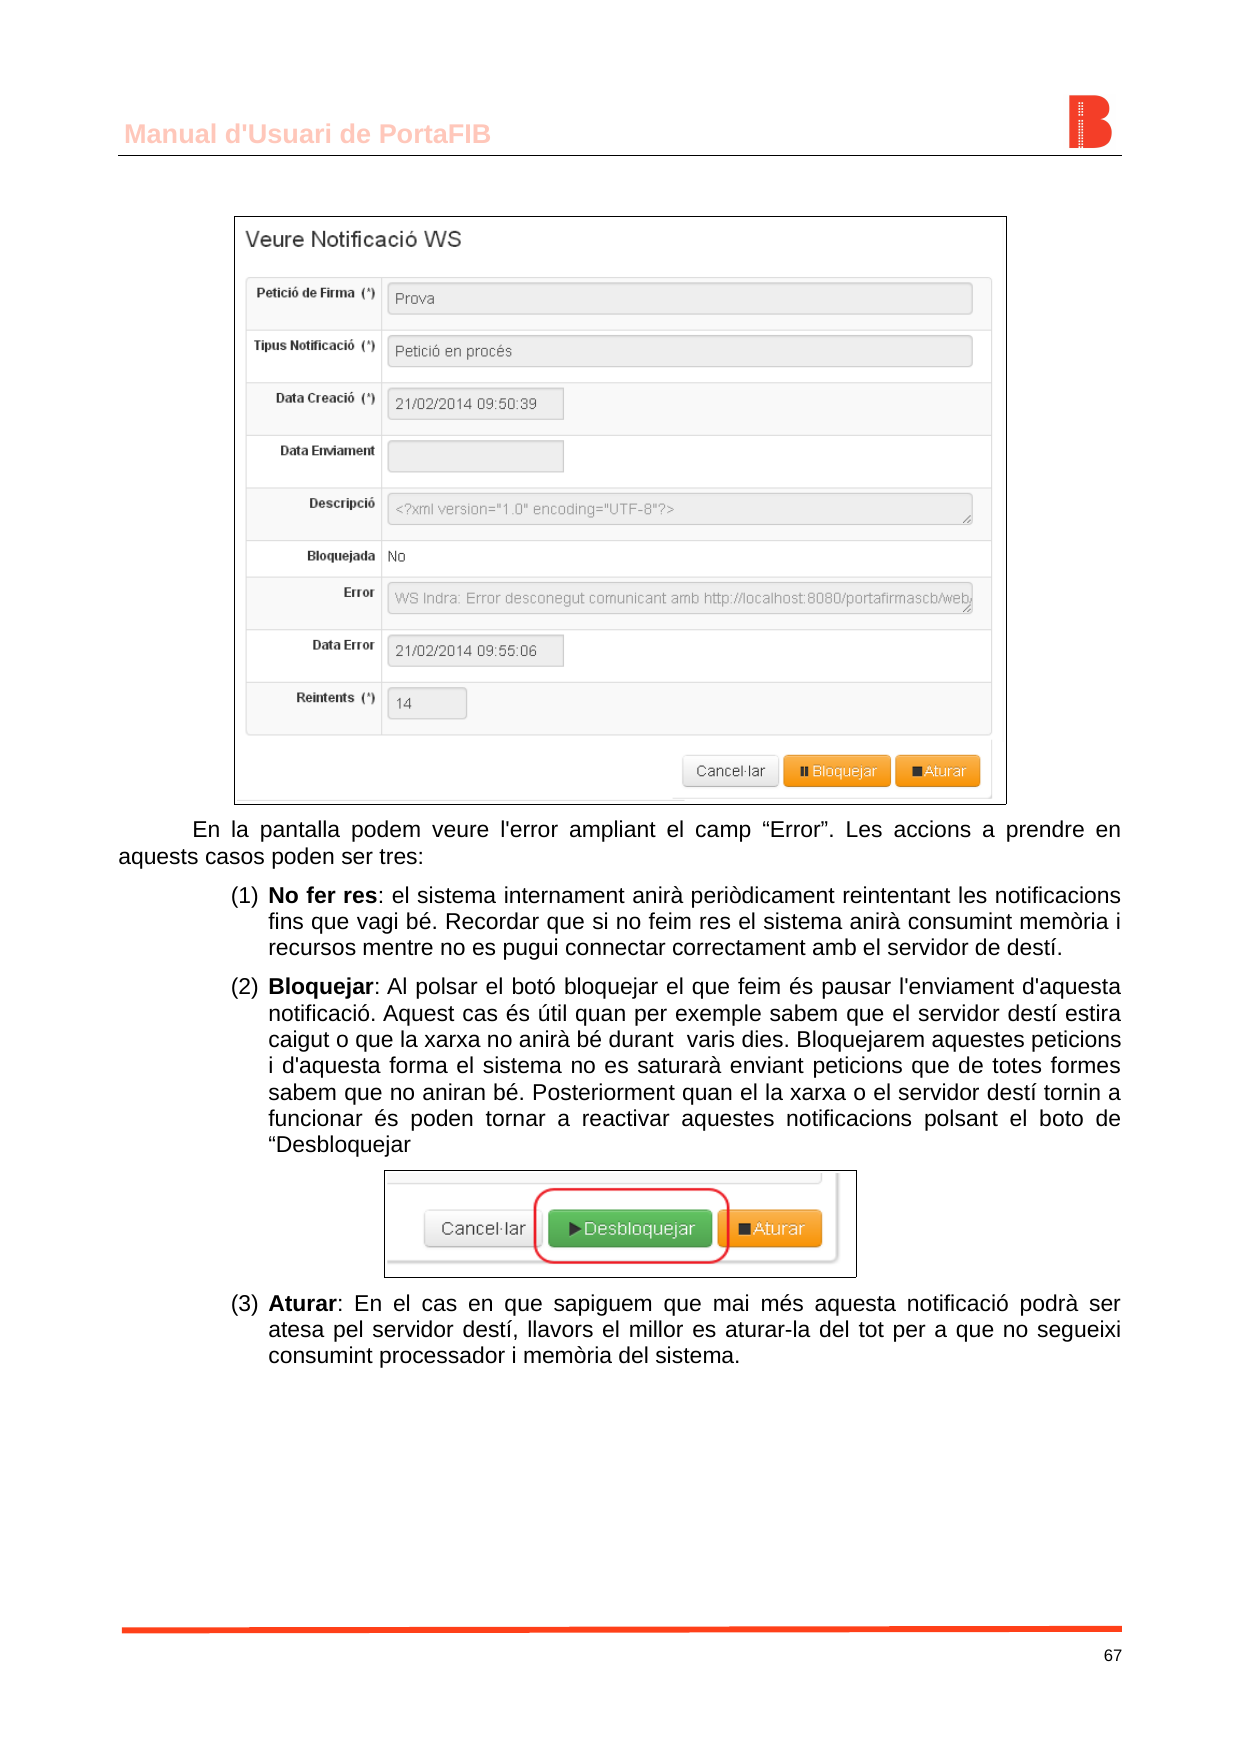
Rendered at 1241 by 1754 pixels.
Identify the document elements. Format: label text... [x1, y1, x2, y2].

list No fer res: el sistema internament anirà periòdicament reintentant les notificacions fins que vagi bé. Recordar que si no feim res el sistema anirà consumint memòria i recursos mentre no es pugui connectar correctament amb el servidor de destí. [231, 882, 1122, 961]
picture [387, 1173, 853, 1274]
text En la pantalla podem veure l'error ampliant el camp “Error”. Les accions a prendre en aquests casos poden ser tres: [118, 816, 1122, 869]
picture [1063, 94, 1117, 150]
list Bloquejar: Al polsar el botó bloquejar el que feim és pausar l'enviament d'aquesta notificació. Aquest cas és útil quan per exemple sabem que el servidor destí estira caigut o que la xarxa no anirà bé durant varis dies. Bloquejarem aquestes peticions i d'aquesta forma el sistema no es saturarà enviant peticions que de totes formes sabem que no aniran bé. Posteriorment quan el la xarxa o el servidor destí tornin a funcionar és poden tornar a reactivar aquestes notificacions polsant el boto de “Desbloquejar [231, 973, 1122, 1158]
picture [237, 218, 1004, 801]
list Aturar: En el cas en que sapiguem que mai més aquesta notificació podrà ser atesa pel servidor destí, llavors el millor es aturar-la del tot per a que no segueixi consumint processador i memòria del sistema. [231, 1289, 1122, 1369]
